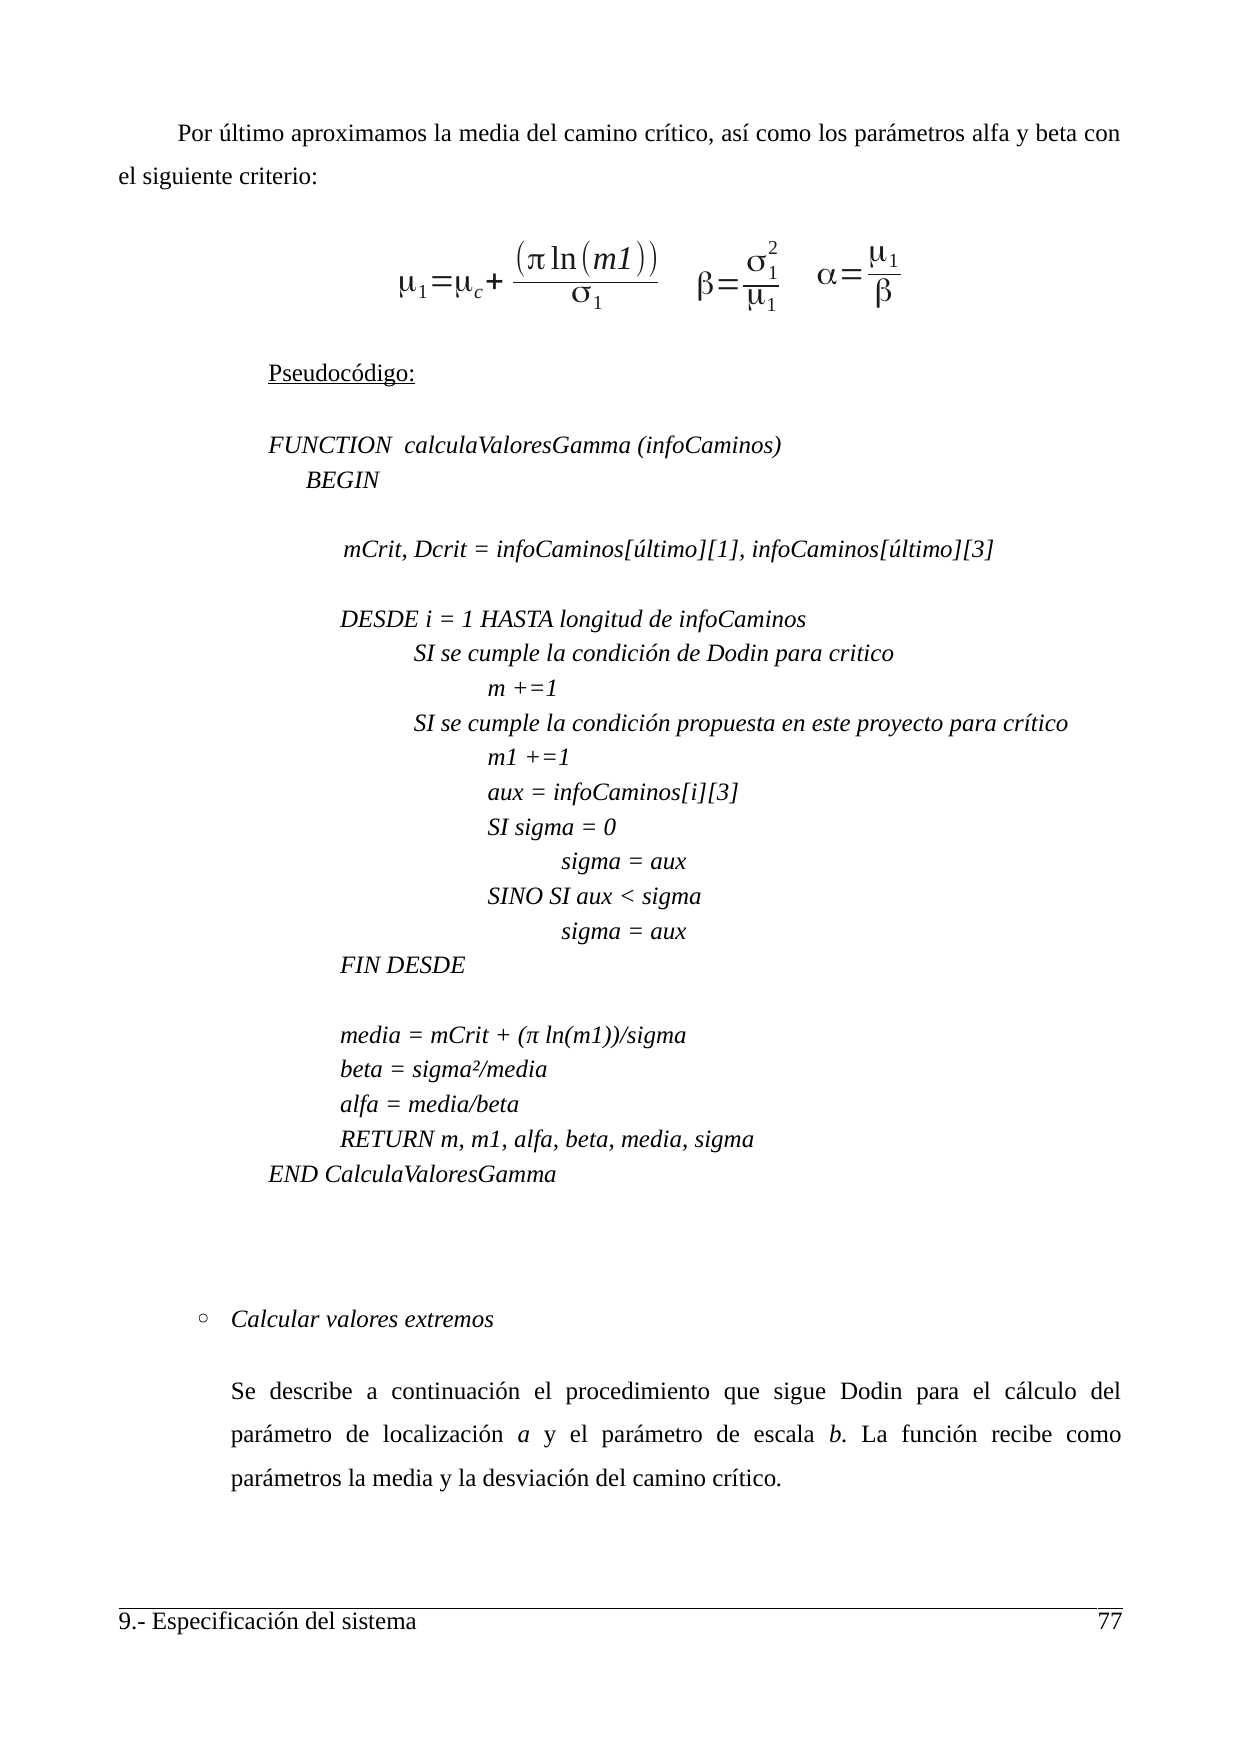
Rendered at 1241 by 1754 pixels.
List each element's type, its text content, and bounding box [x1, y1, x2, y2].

text m1 +=1 [118, 742, 1122, 771]
text m +=1 [118, 673, 1122, 702]
list Calcular valores extremos [193, 1304, 1122, 1333]
text Por último aproximamos la media del camino crítico, así como los parámetros alfa y beta con el siguiente criterio: [118, 118, 1122, 190]
list BEGIN [268, 465, 1122, 494]
text media = mCrit + (π ln(m1))/sigma [118, 1020, 1122, 1049]
text FIN DESDE [118, 951, 1122, 979]
text SI sigma = 0 [118, 812, 1122, 841]
text DESDE i = 1 HASTA longitud de infoCaminos [118, 604, 1122, 632]
list mCrit, Dcrit = infoCaminos[último][1], infoCaminos[último][3] [306, 534, 1122, 563]
text END CalculaValoresGamma [118, 1159, 1122, 1187]
list Pseudocódigo: [231, 358, 1122, 386]
text SINO SI aux < sigma [118, 881, 1122, 910]
text aux = infoCaminos[i][3] [118, 777, 1122, 806]
text sigma = aux [118, 916, 1122, 944]
text beta = sigma²/media [118, 1054, 1122, 1083]
text RETURN m, m1, alfa, beta, media, sigma [118, 1124, 1122, 1153]
list Se describe a continuación el procedimiento que sigue Dodin para el cálculo del parámetro de localización a y el parámetro de escala b. La función recibe como parámetros la media y la desviación del camino crítico. [193, 1376, 1122, 1491]
text SI se cumple la condición de Dodin para critico [118, 638, 1122, 667]
text sigma = aux [118, 846, 1122, 875]
list FUNCTION calculaValoresGamma (infoCaminos) [231, 430, 1122, 459]
text alfa = media/beta [118, 1089, 1122, 1118]
text SI se cumple la condición propuesta en este proyecto para crítico [118, 708, 1122, 736]
